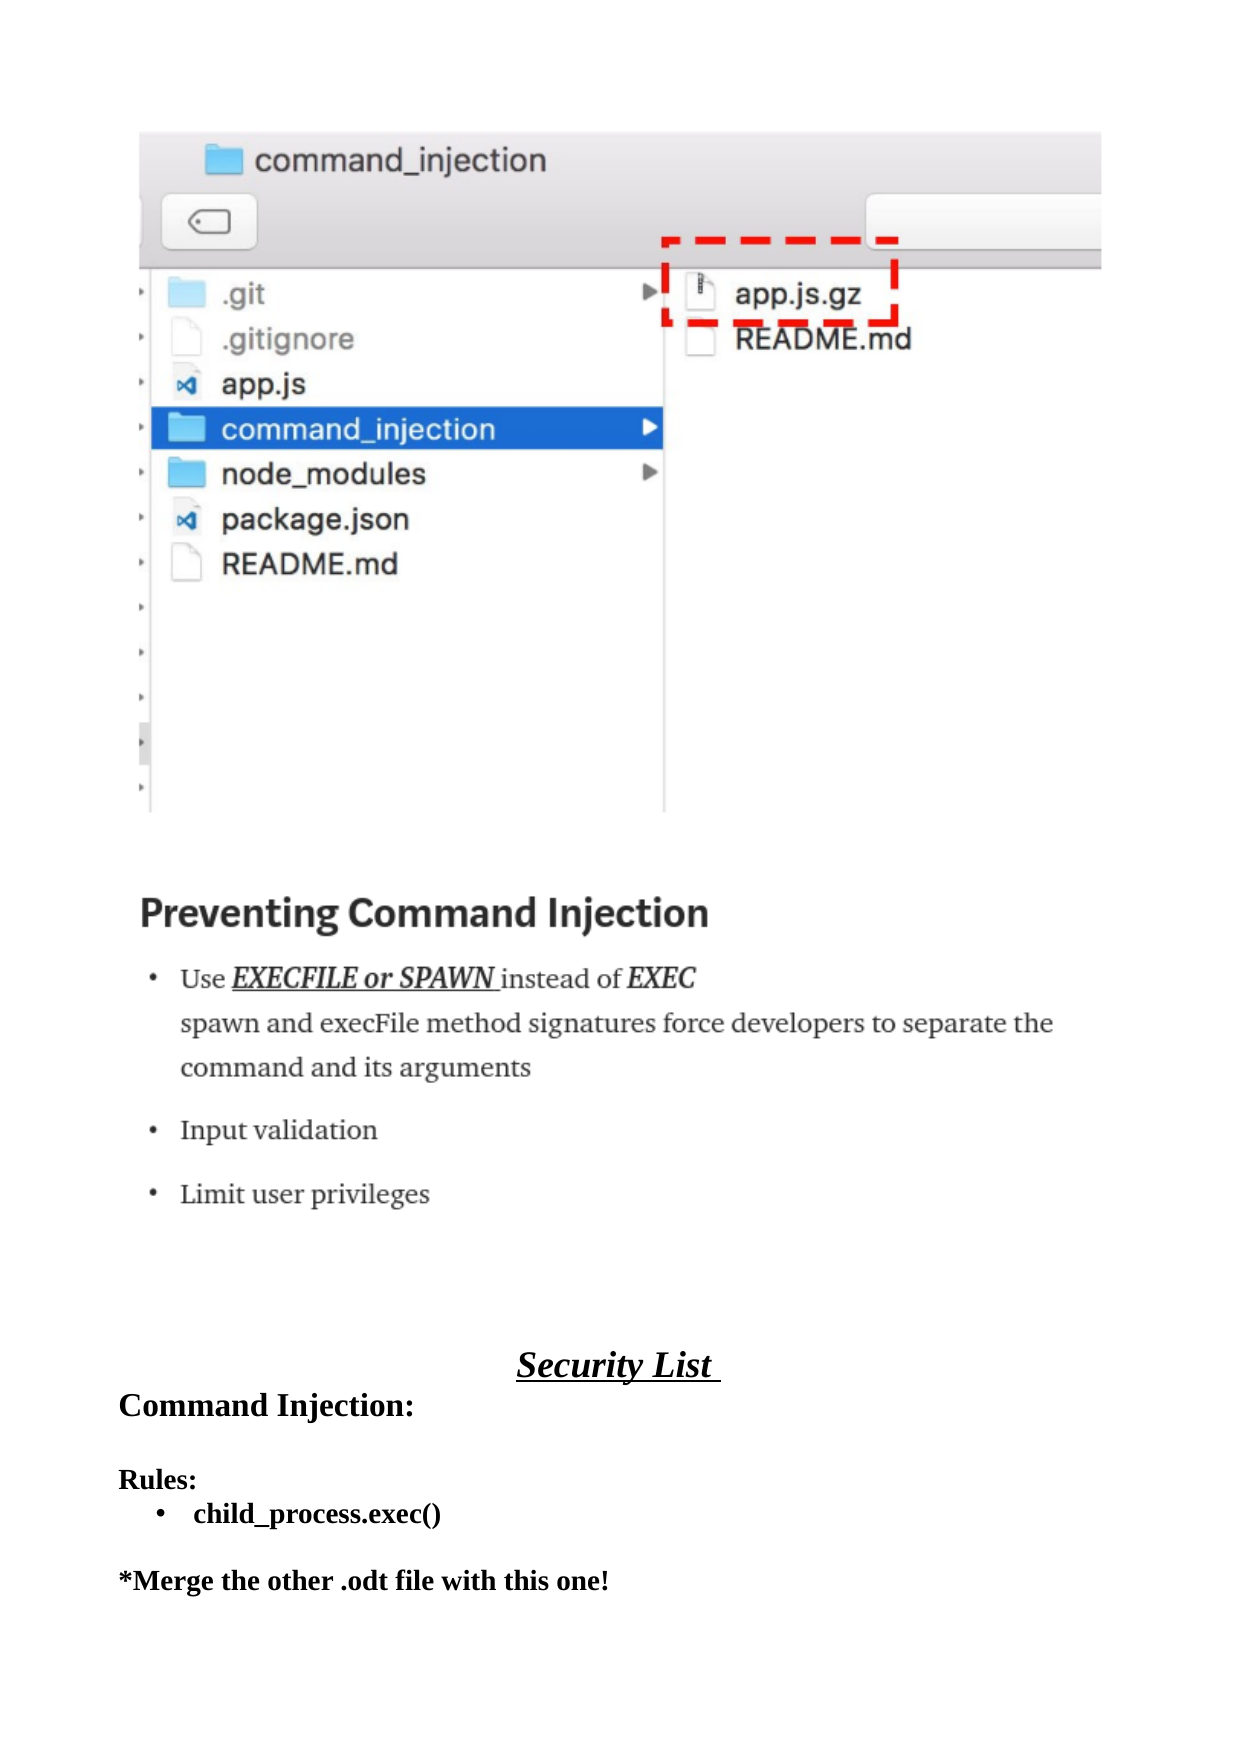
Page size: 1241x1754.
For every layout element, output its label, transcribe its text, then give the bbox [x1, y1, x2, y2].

picture [118, 118, 1123, 1257]
text *Merge the other .odt file with this one! [118, 1563, 1122, 1597]
list child_process.exec() [156, 1496, 1122, 1529]
text Security List [118, 1342, 1122, 1386]
text Rules: [118, 1462, 1122, 1496]
text Command Injection: [118, 1386, 1122, 1424]
